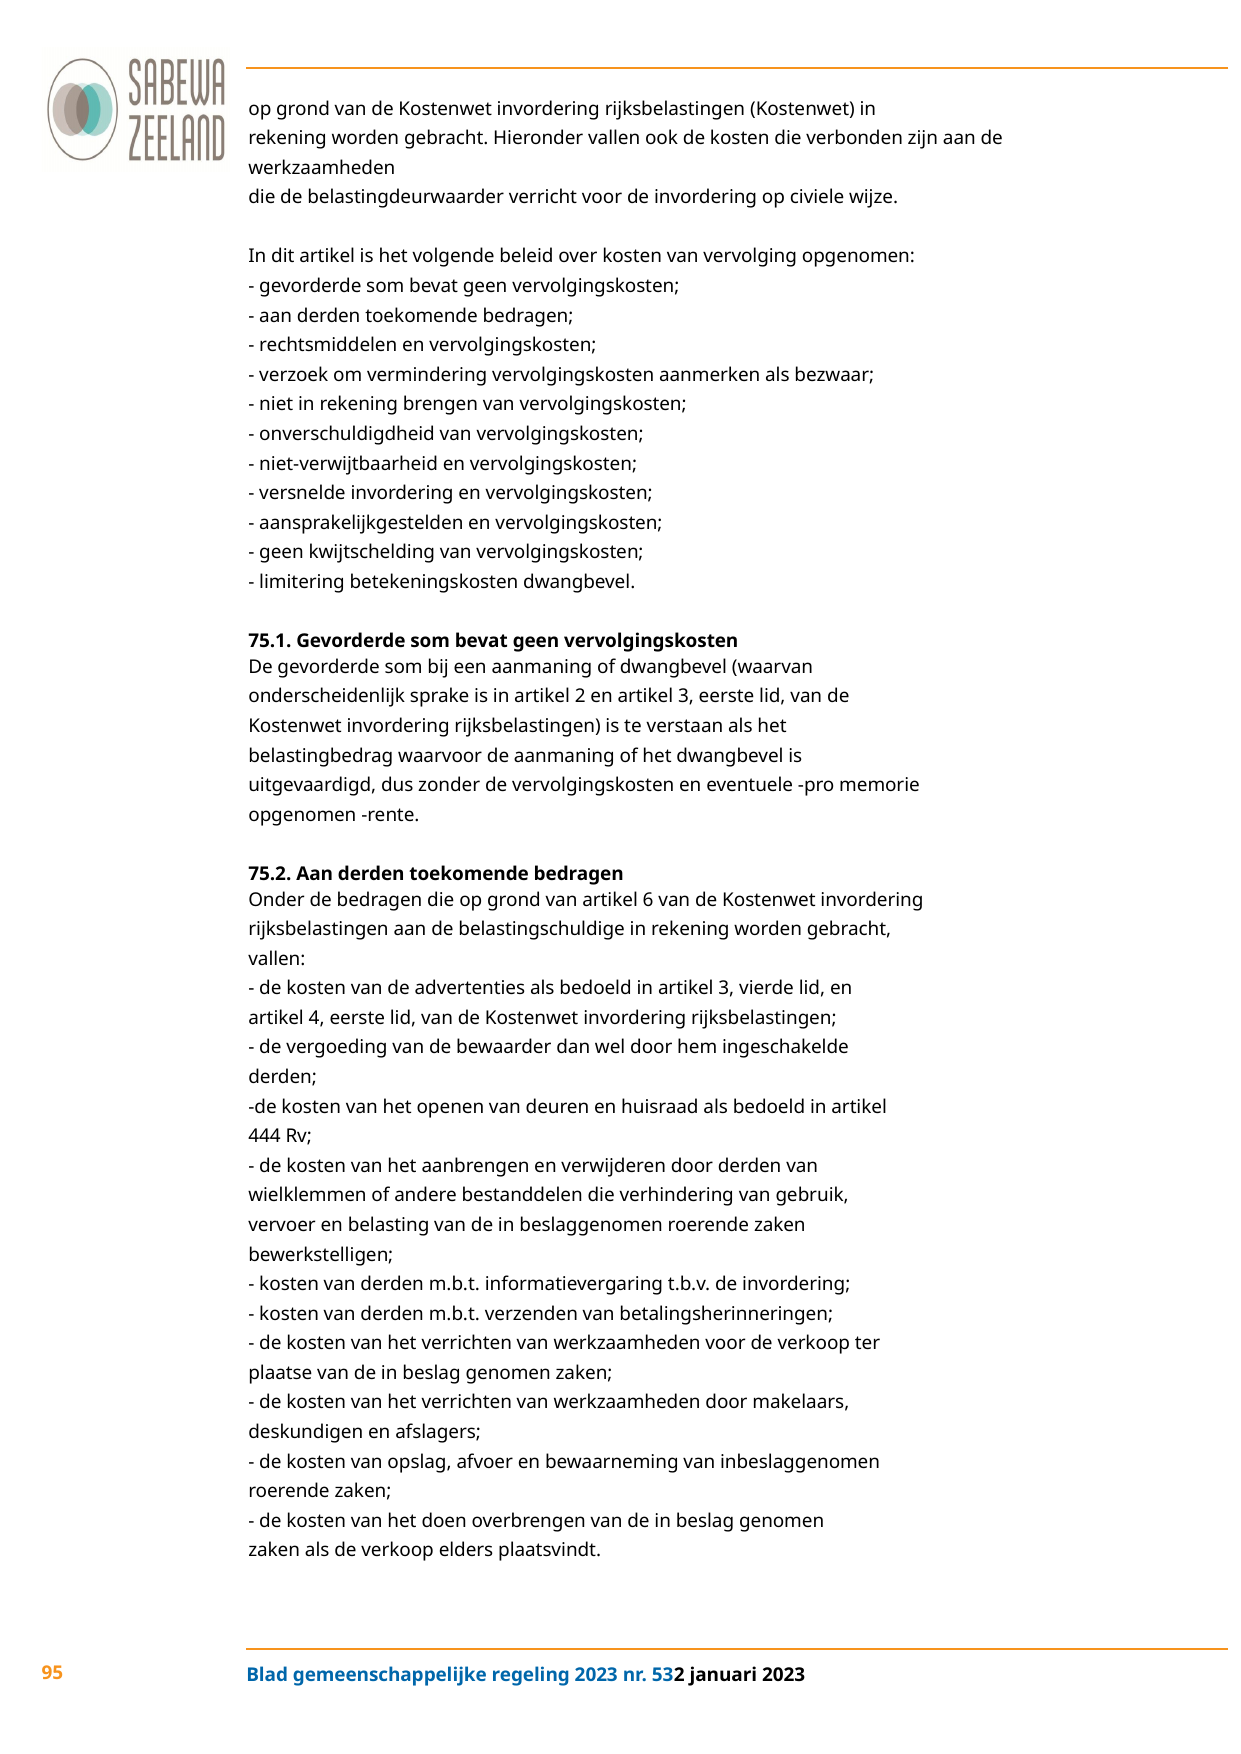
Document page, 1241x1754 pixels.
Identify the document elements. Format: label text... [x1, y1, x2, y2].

text onderscheidenlijk sprake is in artikel 2 en artikel 3, eerste lid, van de [248, 683, 1152, 708]
text die de belastingdeurwaarder verricht voor de invordering op civiele wijze. [248, 183, 1152, 209]
text rijksbelastingen aan de belastingschuldige in rekening worden gebracht, [248, 915, 1152, 941]
text - kosten van derden m.b.t. informatievergaring t.b.v. de invordering; [248, 1270, 1152, 1296]
text - limitering betekeningskosten dwangbevel. [248, 568, 1152, 594]
text - niet in rekening brengen van vervolgingskosten; [248, 391, 1152, 416]
text Onder de bedragen die op grond van artikel 6 van de Kostenwet invordering [248, 886, 1152, 912]
text artikel 4, eerste lid, van de Kostenwet invordering rijksbelastingen; [248, 1004, 1152, 1030]
text bewerkstelligen; [248, 1241, 1152, 1267]
text derden; [248, 1063, 1152, 1089]
text - de kosten van het aanbrengen en verwijderen door derden van [248, 1152, 1152, 1178]
text vervoer en belasting van de in beslaggenomen roerende zaken [248, 1211, 1152, 1237]
text - versnelde invordering en vervolgingskosten; [248, 479, 1152, 505]
text - de kosten van het verrichten van werkzaamheden door makelaars, [248, 1389, 1152, 1414]
text uitgevaardigd, dus zonder de vervolgingskosten en eventuele -pro memorie [248, 771, 1152, 797]
text roerende zaken; [248, 1477, 1152, 1503]
text 75.1. Gevorderde som bevat geen vervolgingskosten [248, 627, 1152, 653]
text deskundigen en afslagers; [248, 1418, 1152, 1444]
picture [41, 47, 231, 172]
text plaatse van de in beslag genomen zaken; [248, 1359, 1152, 1385]
text - niet-verwijtbaarheid en vervolgingskosten; [248, 450, 1152, 476]
text - gevorderde som bevat geen vervolgingskosten; [248, 272, 1152, 298]
text opgenomen -rente. [248, 801, 1152, 827]
text Kostenwet invordering rijksbelastingen) is te verstaan als het [248, 712, 1152, 738]
text - onverschuldigdheid van vervolgingskosten; [248, 420, 1152, 446]
text op grond van de Kostenwet invordering rijksbelastingen (Kostenwet) in [248, 95, 1152, 121]
text - de kosten van opslag, afvoer en bewaarneming van inbeslaggenomen [248, 1448, 1152, 1474]
text 444 Rv; [248, 1122, 1152, 1148]
text - aansprakelijkgestelden en vervolgingskosten; [248, 509, 1152, 535]
text 75.2. Aan derden toekomende bedragen [248, 860, 1152, 886]
text belastingbedrag waarvoor de aanmaning of het dwangbevel is [248, 742, 1152, 767]
text In dit artikel is het volgende beleid over kosten van vervolging opgenomen: [248, 243, 1152, 268]
text - de kosten van het verrichten van werkzaamheden voor de verkoop ter [248, 1329, 1152, 1355]
text wielklemmen of andere bestanddelen die verhindering van gebruik, [248, 1182, 1152, 1207]
text rekening worden gebracht. Hieronder vallen ook de kosten die verbonden zijn aan de werkzaamheden [248, 124, 1152, 180]
text - de kosten van het doen overbrengen van de in beslag genomen [248, 1507, 1152, 1533]
text - de kosten van de advertenties als bedoeld in artikel 3, vierde lid, en [248, 974, 1152, 1000]
text -de kosten van het openen van deuren en huisraad als bedoeld in artikel [248, 1093, 1152, 1119]
text zaken als de verkoop elders plaatsvindt. [248, 1537, 1152, 1562]
text De gevorderde som bij een aanmaning of dwangbevel (waarvan [248, 653, 1152, 679]
text - geen kwijtschelding van vervolgingskosten; [248, 538, 1152, 564]
text - aan derden toekomende bedragen; [248, 302, 1152, 328]
text - rechtsmiddelen en vervolgingskosten; [248, 331, 1152, 357]
text - verzoek om vermindering vervolgingskosten aanmerken als bezwaar; [248, 361, 1152, 387]
text - de vergoeding van de bewaarder dan wel door hem ingeschakelde [248, 1034, 1152, 1059]
text - kosten van derden m.b.t. verzenden van betalingsherinneringen; [248, 1300, 1152, 1326]
text vallen: [248, 945, 1152, 971]
